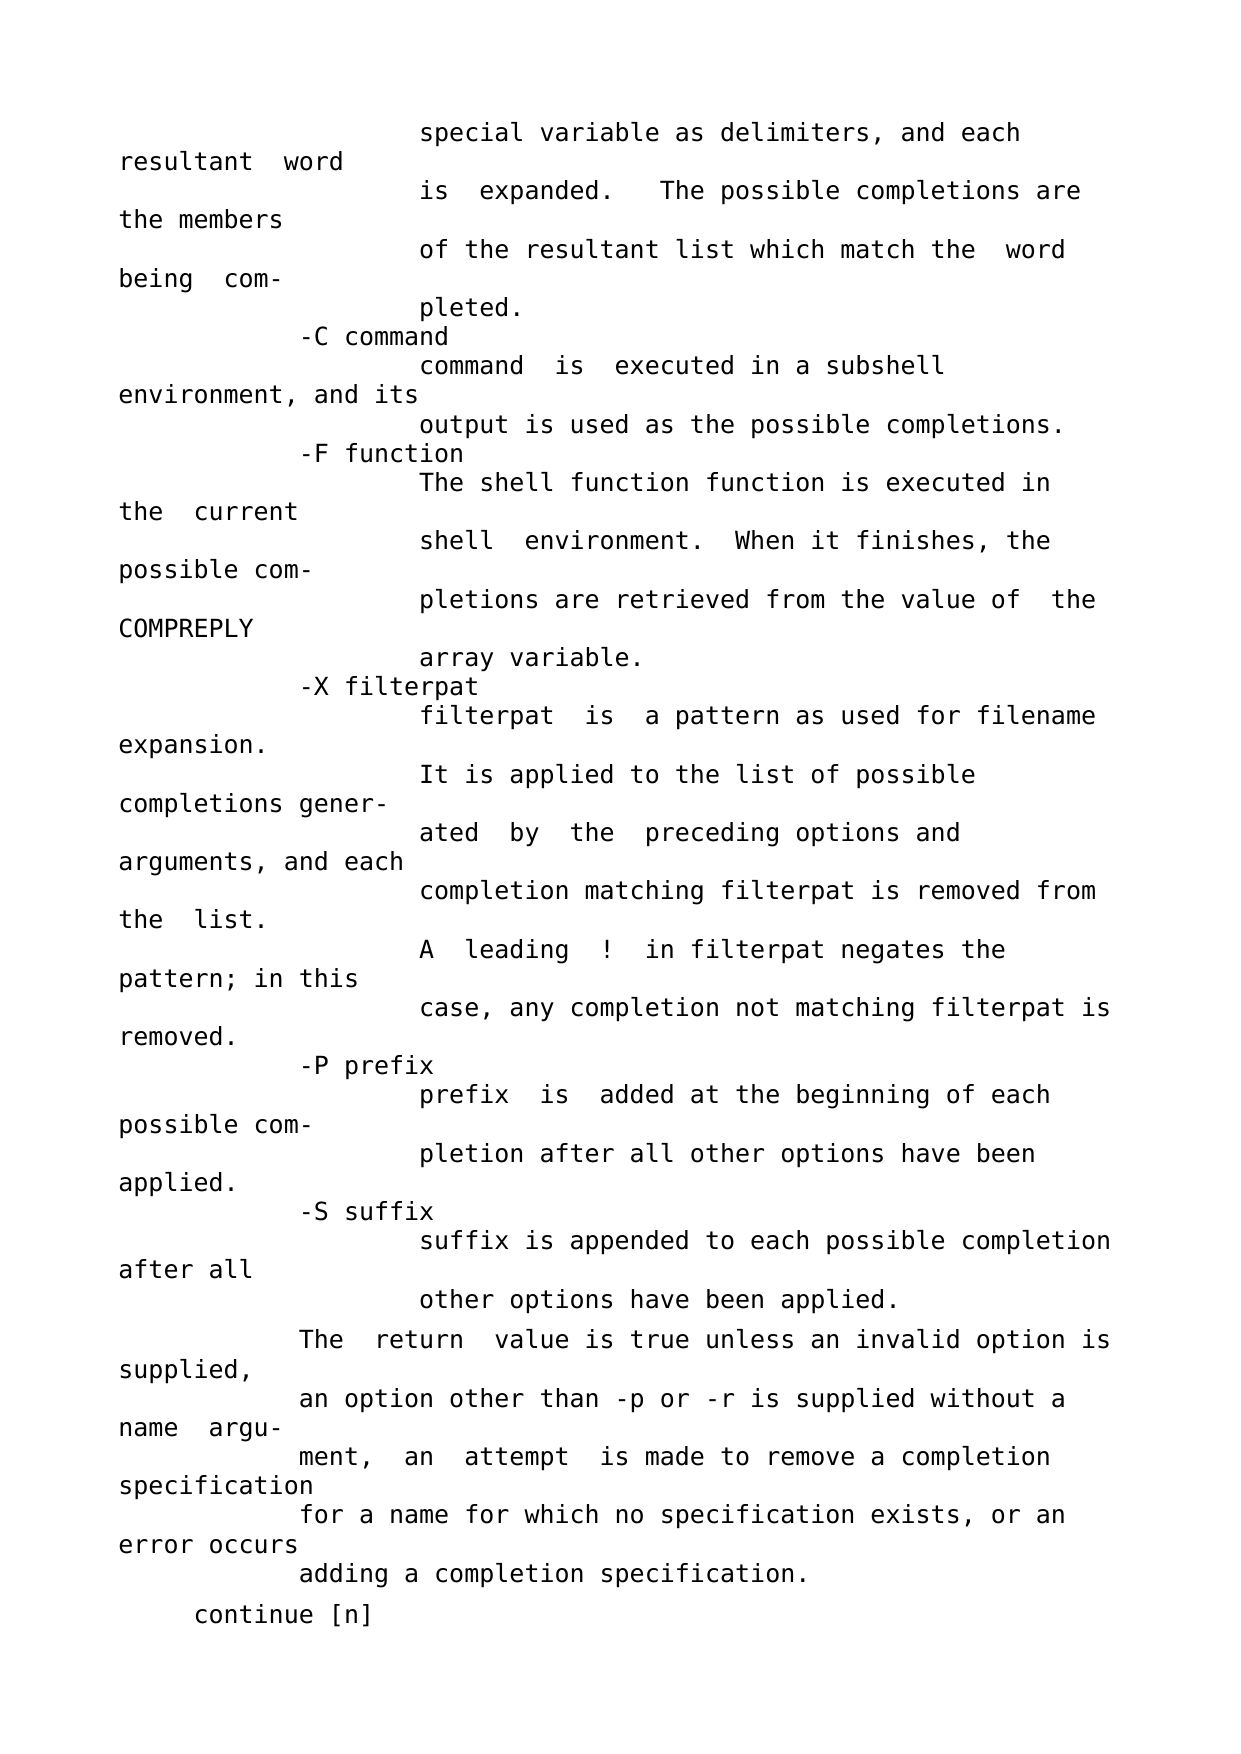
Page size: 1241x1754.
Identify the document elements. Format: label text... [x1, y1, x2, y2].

text continue [n] [118, 1600, 1122, 1629]
text The return value is true unless an invalid option is supplied, an option other than -p or -r is supplied without a name argu- ment, an attempt is made to remove a completion specification for a name for which no specification exists, or an error occurs adding a completion specification. [118, 1326, 1122, 1588]
text special variable as delimiters, and each resultant word is expanded. The possible completions are the members of the resultant list which match the word being com- pleted. -C command command is executed in a subshell environment, and its output is used as the possible completions. -F function The shell function function is executed in the current shell environment. When it finishes, the possible com- pletions are retrieved from the value of the COMPREPLY array variable. -X filterpat filterpat is a pattern as used for filename expansion. It is applied to the list of possible completions gener- ated by the preceding options and arguments, and each completion matching filterpat is removed from the list. A leading ! in filterpat negates the pattern; in this case, any completion not matching filterpat is removed. -P prefix prefix is added at the beginning of each possible com- pletion after all other options have been applied. -S suffix suffix is appended to each possible completion after all other options have been applied. [118, 118, 1122, 1314]
